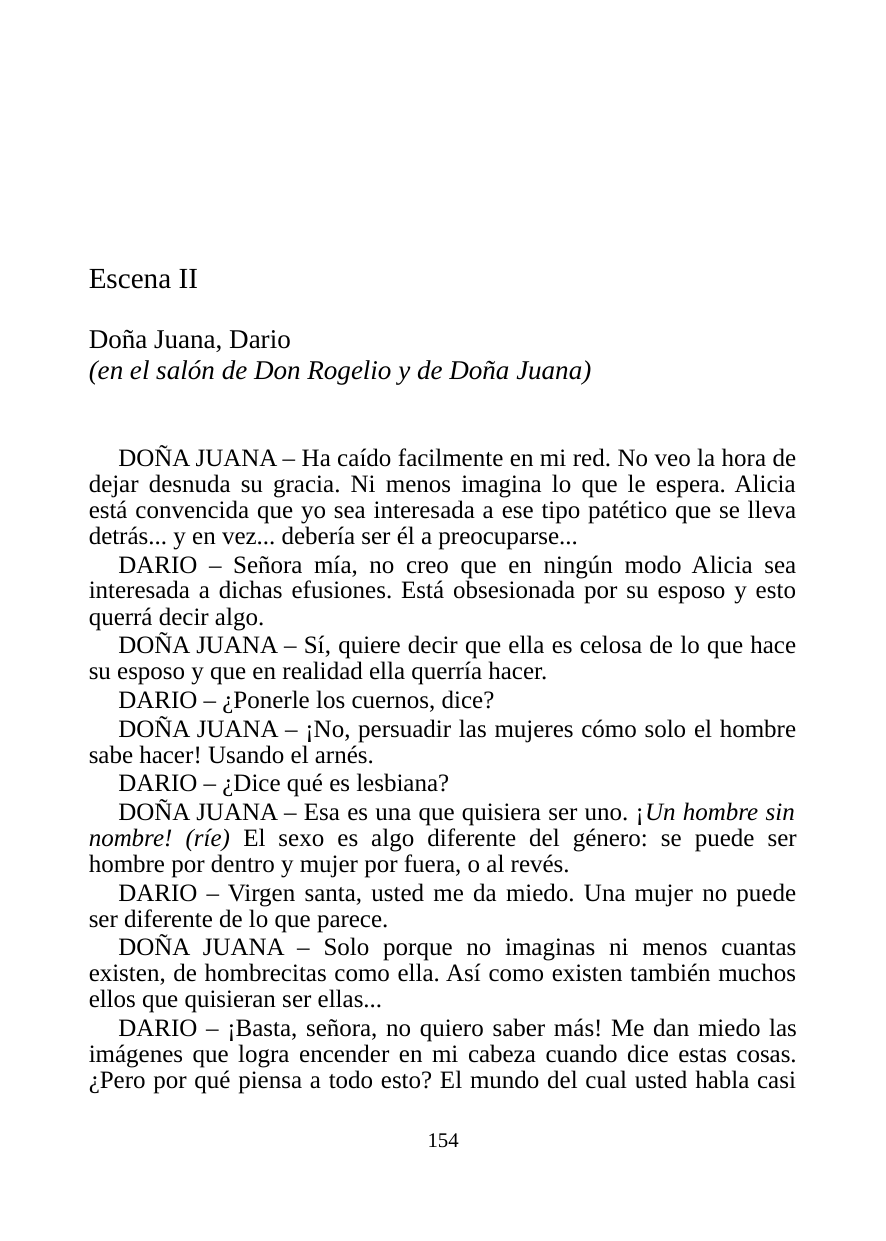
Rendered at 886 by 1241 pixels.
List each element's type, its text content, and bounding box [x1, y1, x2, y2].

text DOÑA JUANA – Solo porque no imaginas ni menos cuantas existen, de hombrecitas como ella. Así como existen también muchos ellos que quisieran ser ellas... [88, 932, 797, 1013]
text (en el salón de Don Rogelio y de Doña Juana) [88, 354, 797, 386]
text Doña Juana, Dario [88, 323, 797, 354]
text DOÑA JUANA – ¡No, persuadir las mujeres cómo solo el hombre sabe hacer! Usando el arnés. [88, 714, 797, 768]
text DARIO – ¿Dice qué es lesbiana? [88, 768, 797, 797]
text DOÑA JUANA – Ha caído facilmente en mi red. No veo la hora de dejar desnuda su gracia. Ni menos imagina lo que le espera. Alicia está convencida que yo sea interesada a ese tipo patético que se lleva detrás... y en vez... debería ser él a preocuparse... [88, 443, 797, 550]
text DARIO – ¿Ponerle los cuernos, dice? [88, 685, 797, 714]
text DARIO – Señora mía, no creo que en ningún modo Alicia sea interesada a dichas efusiones. Está obsesionada por su esposo y esto querrá decir algo. [88, 550, 797, 630]
text Escena II [88, 261, 797, 294]
text DARIO – ¡Basta, señora, no quiero saber más! Me dan miedo las imágenes que logra encender en mi cabeza cuando dice estas cosas. ¿Pero por qué piensa a todo esto? El mundo del cual usted habla casi [88, 1013, 797, 1094]
text DOÑA JUANA – Sí, quiere decir que ella es celosa de lo que hace su esposo y que en realidad ella querría hacer. [88, 630, 797, 685]
text DARIO – Virgen santa, usted me da miedo. Una mujer no puede ser diferente de lo que parece. [88, 878, 797, 932]
text DOÑA JUANA – Esa es una que quisiera ser uno. ¡Un hombre sin nombre! (ríe) El sexo es algo diferente del género: se puede ser hombre por dentro y mujer por fuera, o al revés. [88, 797, 797, 878]
